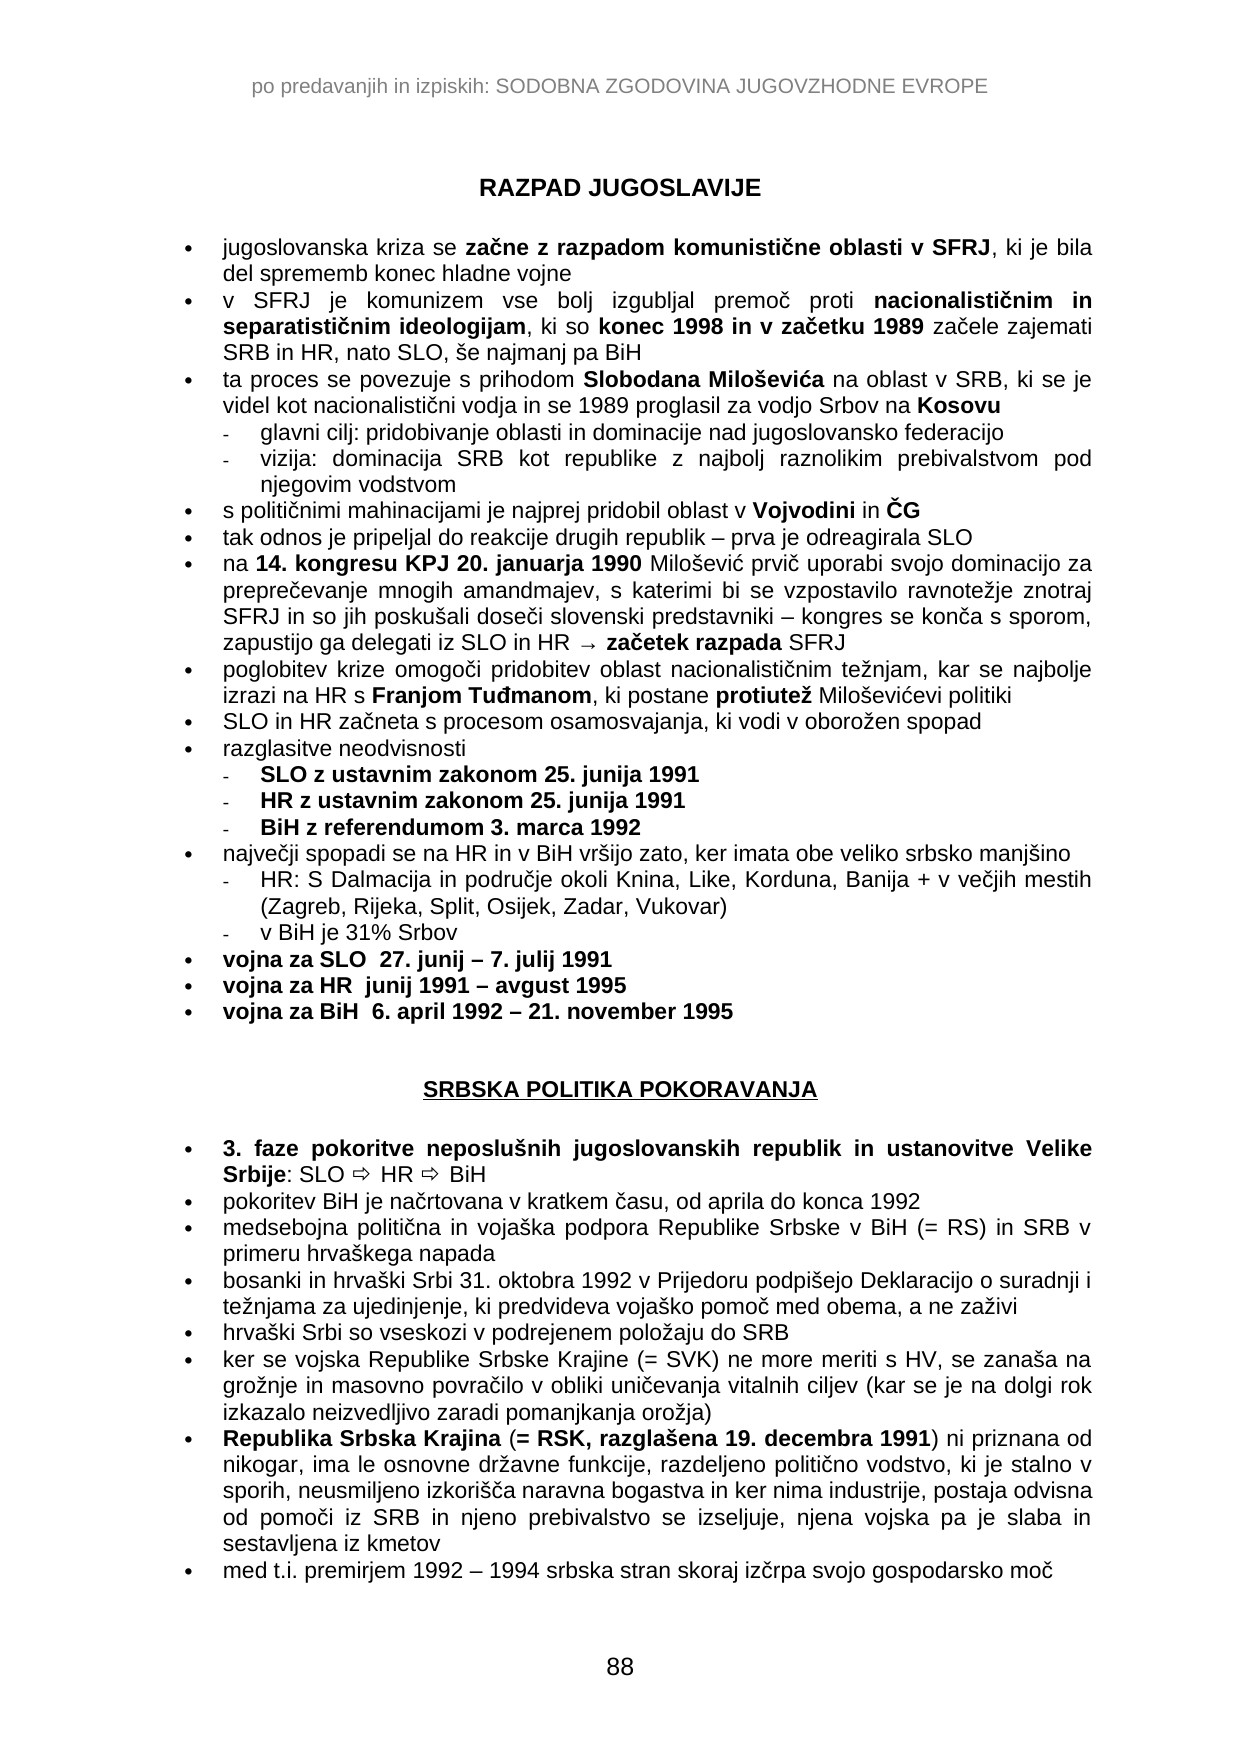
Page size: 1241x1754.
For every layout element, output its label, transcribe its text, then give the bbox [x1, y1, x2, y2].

list medsebojna politična in vojaška podpora Republike Srbske v BiH (= RS) in SRB v primeru hrvaškega napada [185, 1214, 1093, 1267]
list jugoslovanska kriza se začne z razpadom komunistične oblasti v SFRJ, ki je bila del sprememb konec hladne vojne [185, 234, 1093, 287]
list v SFRJ je komunizem vse bolj izgubljal premoč proti nacionalističnim in separatističnim ideologijam, ki so konec 1998 in v začetku 1989 začele zajemati SRB in HR, nato SLO, še najmanj pa BiH [185, 287, 1093, 366]
list vojna za SLO 27. junij – 7. julij 1991 [185, 946, 1093, 972]
list SLO z ustavnim zakonom 25. junija 1991 [223, 761, 1093, 787]
list hrvaški Srbi so vseskozi v podrejenem položaju do SRB [185, 1319, 1093, 1346]
list BiH z referendumom 3. marca 1992 [223, 814, 1093, 840]
list ta proces se povezuje s prihodom Slobodana Miloševića na oblast v SRB, ki se je videl kot nacionalistični vodja in se 1989 proglasil za vodjo Srbov na Kosovu [185, 366, 1093, 418]
list HR z ustavnim zakonom 25. junija 1991 [223, 787, 1093, 814]
list glavni cilj: pridobivanje oblasti in dominacije nad jugoslovansko federacijo [223, 418, 1093, 445]
list bosanki in hrvaški Srbi 31. oktobra 1992 v Prijedoru podpišejo Deklaracijo o suradnji i težnjama za ujedinjenje, ki predvideva vojaško pomoč med obema, a ne zaživi [185, 1267, 1093, 1319]
list s političnimi mahinacijami je najprej pridobil oblast v Vojvodini in ČG [185, 497, 1093, 524]
list 3. faze pokoritve neposlušnih jugoslovanskih republik in ustanovitve Velike Srbije: SLO  HR  BiH [185, 1135, 1093, 1188]
list ker se vojska Republike Srbske Krajine (= SVK) ne more meriti s HV, se zanaša na grožnje in masovno povračilo v obliki uničevanja vitalnih ciljev (kar se je na dolgi rok izkazalo neizvedljivo zaradi pomanjkanja orožja) [185, 1346, 1093, 1425]
list vojna za BiH 6. april 1992 – 21. november 1995 [185, 998, 1093, 1024]
list v BiH je 31% Srbov [223, 919, 1093, 946]
list SLO in HR začneta s procesom osamosvajanja, ki vodi v oborožen spopad [185, 708, 1093, 735]
list tak odnos je pripeljal do reakcije drugih republik – prva je odreagirala SLO [185, 524, 1093, 550]
list med t.i. premirjem 1992 – 1994 srbska stran skoraj izčrpa svojo gospodarsko moč [185, 1557, 1093, 1583]
list vizija: dominacija SRB kot republike z najbolj raznolikim prebivalstvom pod njegovim vodstvom [223, 445, 1093, 497]
subtitle SRBSKA POLITIKA POKORAVANJA [148, 1076, 1093, 1102]
list razglasitve neodvisnosti [185, 735, 1093, 761]
list HR: S Dalmacija in područje okoli Knina, Like, Korduna, Banija + v večjih mestih (Zagreb, Rijeka, Split, Osijek, Zadar, Vukovar) [223, 866, 1093, 919]
subtitle RAZPAD JUGOSLAVIJE [148, 173, 1093, 201]
list vojna za HR junij 1991 – avgust 1995 [185, 972, 1093, 998]
list pokoritev BiH je načrtovana v kratkem času, od aprila do konca 1992 [185, 1188, 1093, 1214]
list na 14. kongresu KPJ 20. januarja 1990 Milošević prvič uporabi svojo dominacijo za preprečevanje mnogih amandmajev, s katerimi bi se vzpostavilo ravnotežje znotraj SFRJ in so jih poskušali doseči slovenski predstavniki – kongres se konča s sporom, zapustijo ga delegati iz SLO in HR → začetek razpada SFRJ [185, 550, 1093, 656]
list največji spopadi se na HR in v BiH vršijo zato, ker imata obe veliko srbsko manjšino [185, 840, 1093, 866]
list poglobitev krize omogoči pridobitev oblast nacionalističnim težnjam, kar se najbolje izrazi na HR s Franjom Tuđmanom, ki postane protiutež Miloševićevi politiki [185, 656, 1093, 708]
list Republika Srbska Krajina (= RSK, razglašena 19. decembra 1991) ni priznana od nikogar, ima le osnovne državne funkcije, razdeljeno politično vodstvo, ki je stalno v sporih, neusmiljeno izkorišča naravna bogastva in ker nima industrije, postaja odvisna od pomoči iz SRB in njeno prebivalstvo se izseljuje, njena vojska pa je slaba in sestavljena iz kmetov [185, 1425, 1093, 1557]
